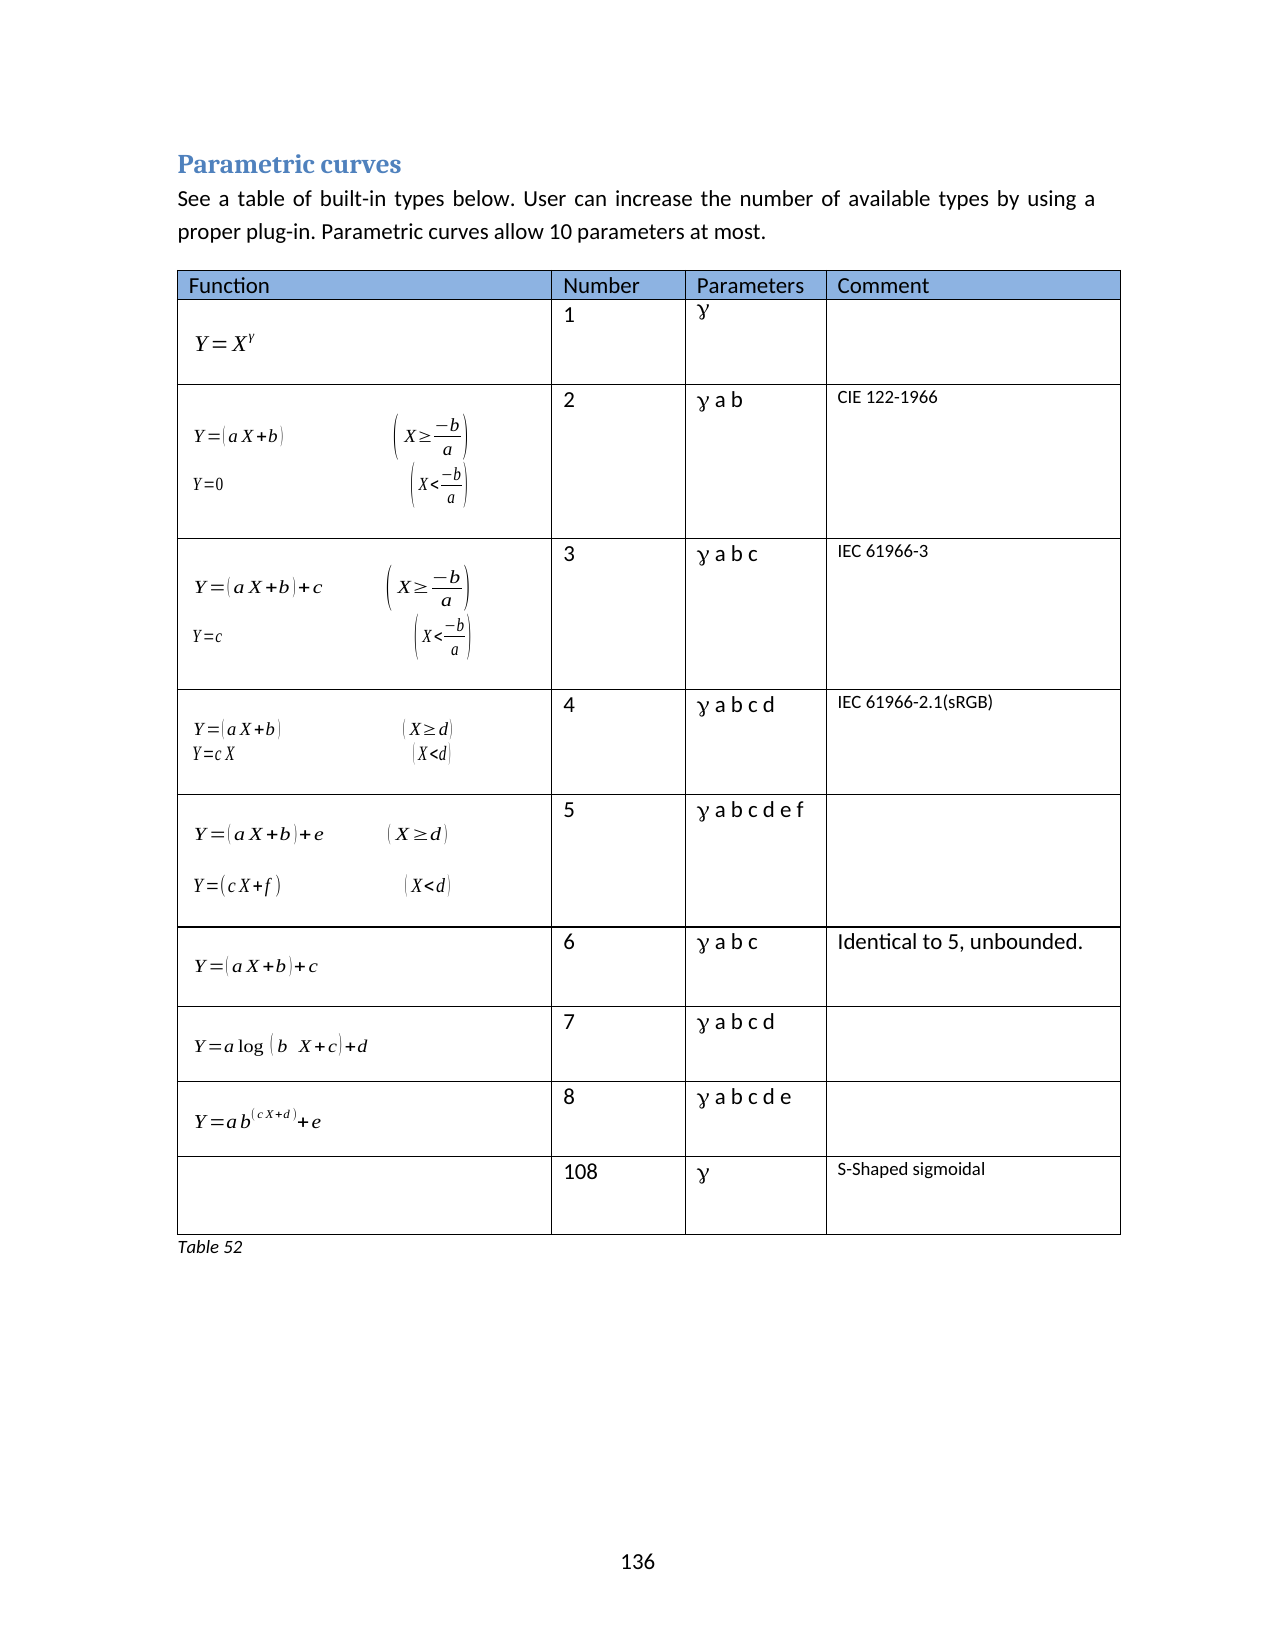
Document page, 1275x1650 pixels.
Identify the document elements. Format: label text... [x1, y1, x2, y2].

table_header Comment [827, 271, 1120, 299]
table_cell 3 [552, 539, 685, 689]
table_cell 108 [552, 1157, 685, 1234]
table_cell [827, 1007, 1120, 1081]
table_cell 1 [552, 300, 685, 384]
table_cell IEC 61966-2.1(sRGB) [827, 690, 1120, 794]
table_cell CIE 122-1966 [827, 385, 1120, 538]
subtitle Parametric curves [177, 149, 1098, 180]
table_cell  a b c [686, 928, 826, 1006]
table_cell Identical to 5, unbounded. [827, 928, 1120, 1006]
table_header Number [552, 271, 685, 299]
table_cell S-Shaped sigmoidal [827, 1157, 1120, 1234]
table_cell  a b c d e [686, 1082, 826, 1156]
table_cell 4 [552, 690, 685, 794]
table_cell 7 [552, 1007, 685, 1081]
table_cell  a b c [686, 539, 826, 689]
text See a table of built-in types below. User can increase the number of available types by using a proper plug-in. Parametric curves allow 10 parameters at most. [177, 184, 1098, 245]
table_cell 5 [552, 795, 685, 926]
table_cell [827, 1082, 1120, 1156]
table_cell 6 [552, 928, 685, 1006]
table_cell [827, 795, 1120, 926]
table_cell 2 [552, 385, 685, 538]
table_cell 8 [552, 1082, 685, 1156]
table_cell [178, 1082, 551, 1156]
table_cell [178, 795, 551, 926]
table_cell [178, 385, 551, 538]
table_cell  [686, 1157, 826, 1234]
table_header Parameters [686, 271, 826, 299]
table_cell [178, 928, 551, 1006]
text Table 52 [177, 1235, 1098, 1258]
table_cell [178, 1157, 551, 1234]
table_cell  a b c d [686, 1007, 826, 1081]
table_cell  a b c d e f [686, 795, 826, 926]
table_cell  a b [686, 385, 826, 538]
table_cell IEC 61966-3 [827, 539, 1120, 689]
table_cell [827, 300, 1120, 384]
table_header Function [178, 271, 551, 299]
table_cell [178, 1007, 551, 1081]
table_cell  [686, 300, 826, 384]
table_cell  a b c d [686, 690, 826, 794]
table_cell [178, 690, 551, 794]
table_cell [178, 300, 551, 384]
table_cell [178, 539, 551, 689]
